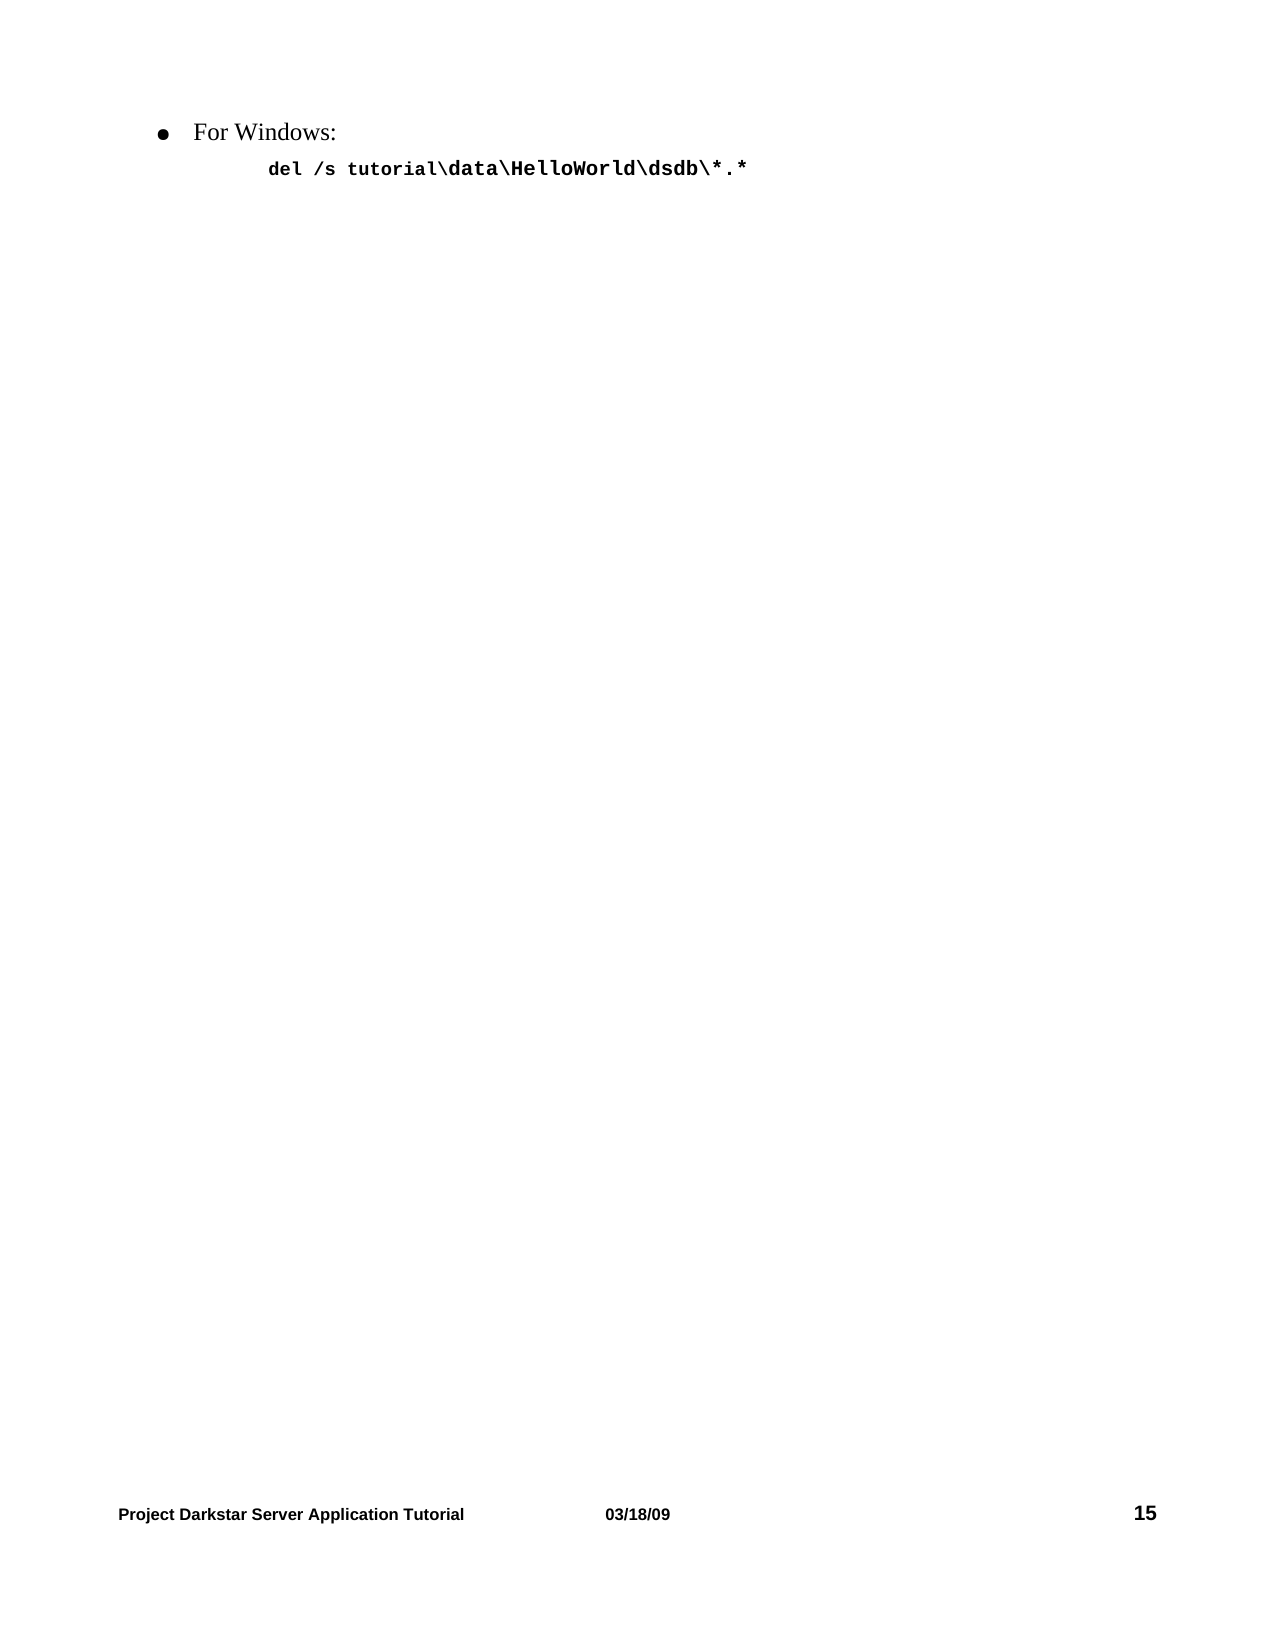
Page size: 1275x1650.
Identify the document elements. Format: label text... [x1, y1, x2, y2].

list For Windows: [156, 118, 1157, 146]
list del /s tutorial\data\HelloWorld\dsdb\*.* [268, 158, 1157, 182]
